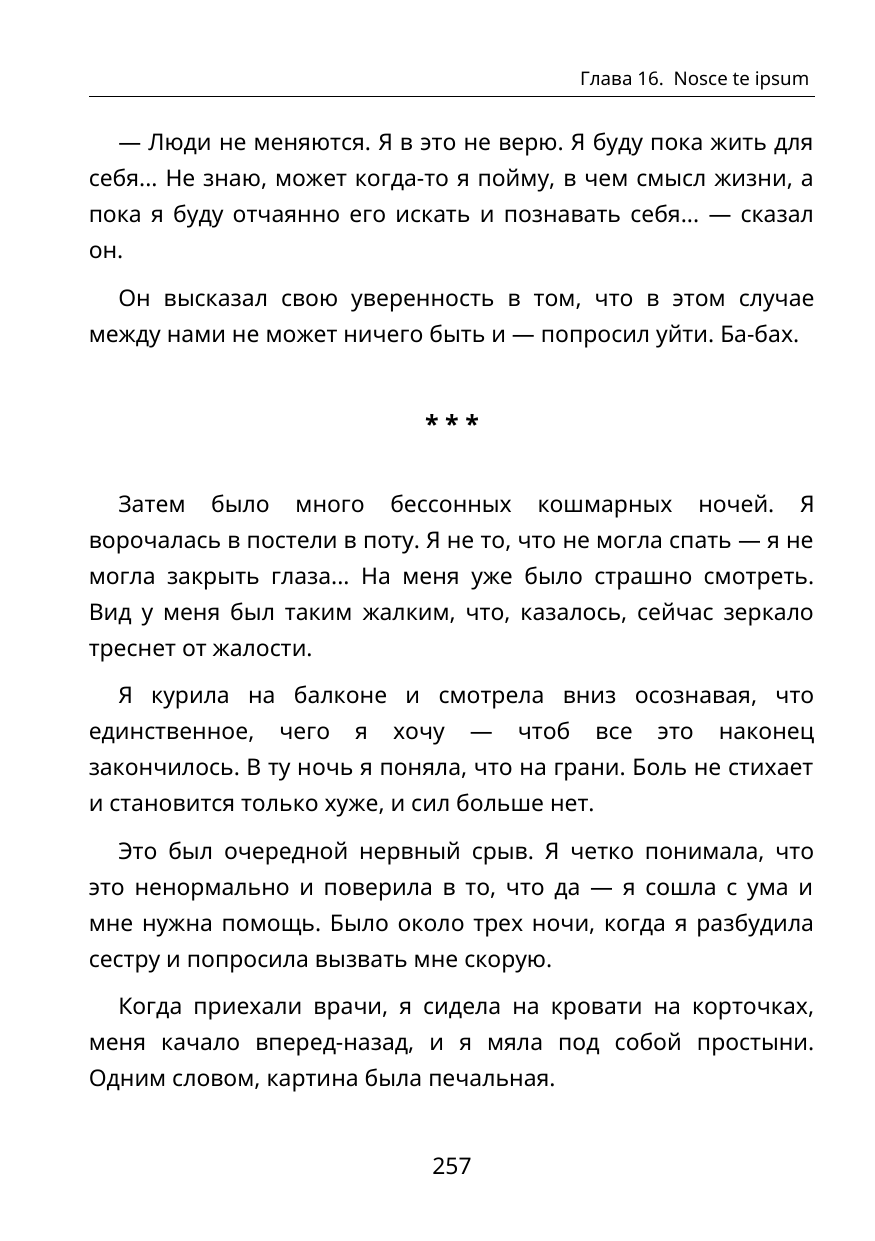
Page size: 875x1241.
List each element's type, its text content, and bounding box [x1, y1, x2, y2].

text Когда приехали врачи, я сидела на кровати на корточках, меня качало вперед-назад, и я мяла под собой простыни. Одним словом, картина была печальная. [88, 990, 815, 1093]
text — Люди не меняются. Я в это не верю. Я буду пока жить для себя... Не знаю, может когда-то я пойму, в чем смысл жизни, а пока я буду отчаянно его искать и познавать себя... — сказал он. [88, 126, 815, 265]
text Это был очередной нервный срыв. Я четко понимала, что это ненормально и поверила в то, что да — я сошла с ума и мне нужна помощь. Было около трех ночи, когда я разбудила сестру и попросила вызвать мне скорую. [88, 835, 815, 974]
text Затем было много бессонных кошмарных ночей. Я ворочалась в постели в поту. Я не то, что не могла спать — я не могла закрыть глаза... На меня уже было страшно смотреть. Вид у меня был таким жалким, что, казалось, сейчас зеркало треснет от жалости. [88, 488, 815, 663]
text Я курила на балконе и смотрела вниз осознавая, что единственное, чего я хочу — чтоб все это наконец закончилось. В ту ночь я поняла, что на грани. Боль не стихает и становится только хуже, и сил больше нет. [88, 679, 815, 818]
text Он высказал свою уверенность в том, что в этом случае между нами не может ничего быть и — попросил уйти. Ба-бах. [88, 282, 815, 349]
subtitle * * * [88, 407, 815, 441]
